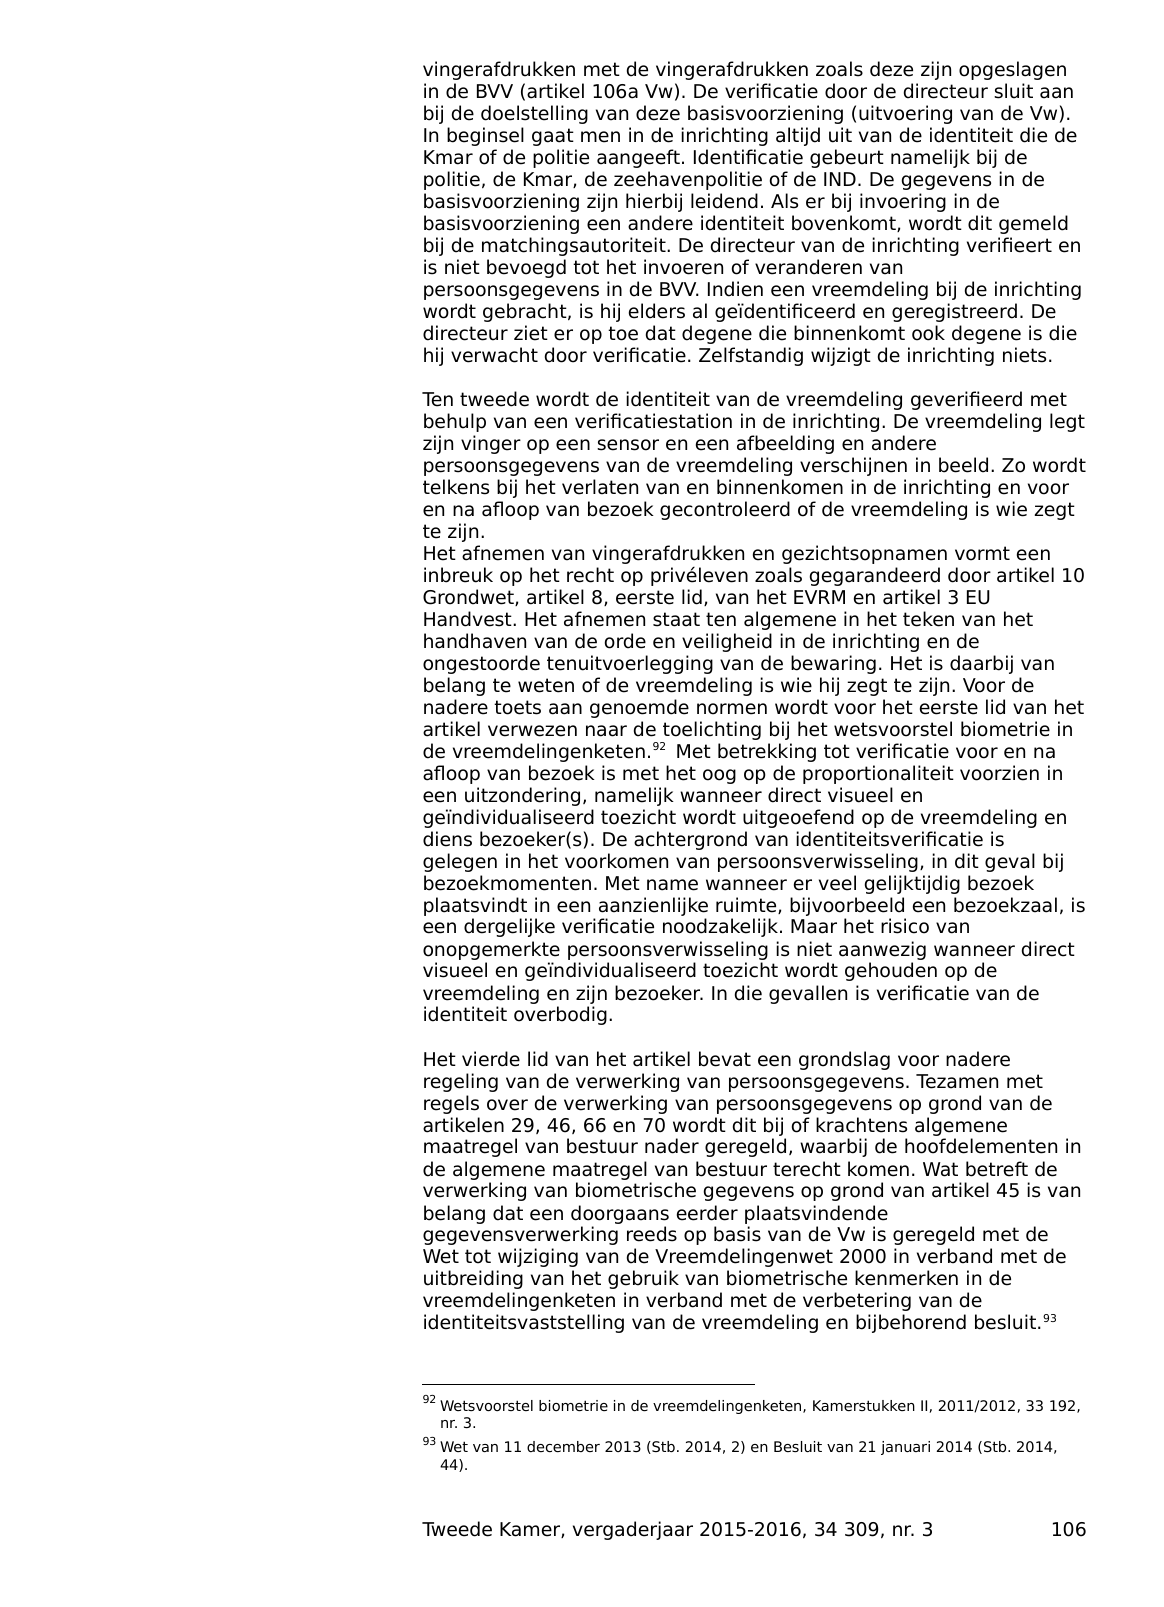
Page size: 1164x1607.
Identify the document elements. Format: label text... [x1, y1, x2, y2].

text Wetsvoorstel biometrie in de vreemdelingenketen, Kamerstukken II, 2011/2012, 33 192, nr. 3. [422, 1393, 1087, 1432]
text Ten tweede wordt de identiteit van de vreemdeling geverifieerd met behulp van een verificatiestation in de inrichting. De vreemdeling legt zijn vinger op een sensor en een afbeelding en andere persoonsgegevens van de vreemdeling verschijnen in beeld. Zo wordt telkens bij het verlaten van en binnenkomen in de inrichting en voor en na afloop van bezoek gecontroleerd of de vreemdeling is wie zegt te zijn. [422, 389, 1087, 543]
text Wet van 11 december 2013 (Stb. 2014, 2) en Besluit van 21 januari 2014 (Stb. 2014, 44). [422, 1435, 1087, 1474]
text Het afnemen van vingerafdrukken en gezichtsopnamen vormt een inbreuk op het recht op privéleven zoals gegarandeerd door artikel 10 Grondwet, artikel 8, eerste lid, van het EVRM en artikel 3 EU Handvest. Het afnemen staat ten algemene in het teken van het handhaven van de orde en veiligheid in de inrichting en de ongestoorde tenuitvoerlegging van de bewaring. Het is daarbij van belang te weten of de vreemdeling is wie hij zegt te zijn. Voor de nadere toets aan genoemde normen wordt voor het eerste lid van het artikel verwezen naar de toelichting bij het wetsvoorstel biometrie in de vreemdelingenketen. Met betrekking tot verificatie voor en na afloop van bezoek is met het oog op de proportionaliteit voorzien in een uitzondering, namelijk wanneer direct visueel en geïndividualiseerd toezicht wordt uitgeoefend op de vreemdeling en diens bezoeker(s). De achtergrond van identiteitsverificatie is gelegen in het voorkomen van persoonsverwisseling, in dit geval bij bezoekmomenten. Met name wanneer er veel gelijktijdig bezoek plaatsvindt in een aanzienlijke ruimte, bijvoorbeeld een bezoekzaal, is een dergelijke verificatie noodzakelijk. Maar het risico van onopgemerkte persoonsverwisseling is niet aanwezig wanneer direct visueel en geïndividualiseerd toezicht wordt gehouden op de vreemdeling en zijn bezoeker. In die gevallen is verificatie van de identiteit overbodig. [422, 543, 1087, 1026]
text Het vierde lid van het artikel bevat een grondslag voor nadere regeling van de verwerking van persoonsgegevens. Tezamen met regels over de verwerking van persoonsgegevens op grond van de artikelen 29, 46, 66 en 70 wordt dit bij of krachtens algemene maatregel van bestuur nader geregeld, waarbij de hoofdelementen in de algemene maatregel van bestuur terecht komen. Wat betreft de verwerking van biometrische gegevens op grond van artikel 45 is van belang dat een doorgaans eerder plaatsvindende gegevensverwerking reeds op basis van de Vw is geregeld met de Wet tot wijziging van de Vreemdelingenwet 2000 in verband met de uitbreiding van het gebruik van biometrische kenmerken in de vreemdelingenketen in verband met de verbetering van de identiteitsvaststelling van de vreemdeling en bijbehorend besluit. [422, 1048, 1087, 1334]
text vingerafdrukken met de vingerafdrukken zoals deze zijn opgeslagen in de BVV (artikel 106a Vw). De verificatie door de directeur sluit aan bij de doelstelling van deze basisvoorziening (uitvoering van de Vw). In beginsel gaat men in de inrichting altijd uit van de identiteit die de Kmar of de politie aangeeft. Identificatie gebeurt namelijk bij de politie, de Kmar, de zeehavenpolitie of de IND. De gegevens in de basisvoorziening zijn hierbij leidend. Als er bij invoering in de basisvoorziening een andere identiteit bovenkomt, wordt dit gemeld bij de matchingsautoriteit. De directeur van de inrichting verifieert en is niet bevoegd tot het invoeren of veranderen van persoonsgegevens in de BVV. Indien een vreemdeling bij de inrichting wordt gebracht, is hij elders al geïdentificeerd en geregistreerd. De directeur ziet er op toe dat degene die binnenkomt ook degene is die hij verwacht door verificatie. Zelfstandig wijzigt de inrichting niets. [422, 59, 1087, 367]
